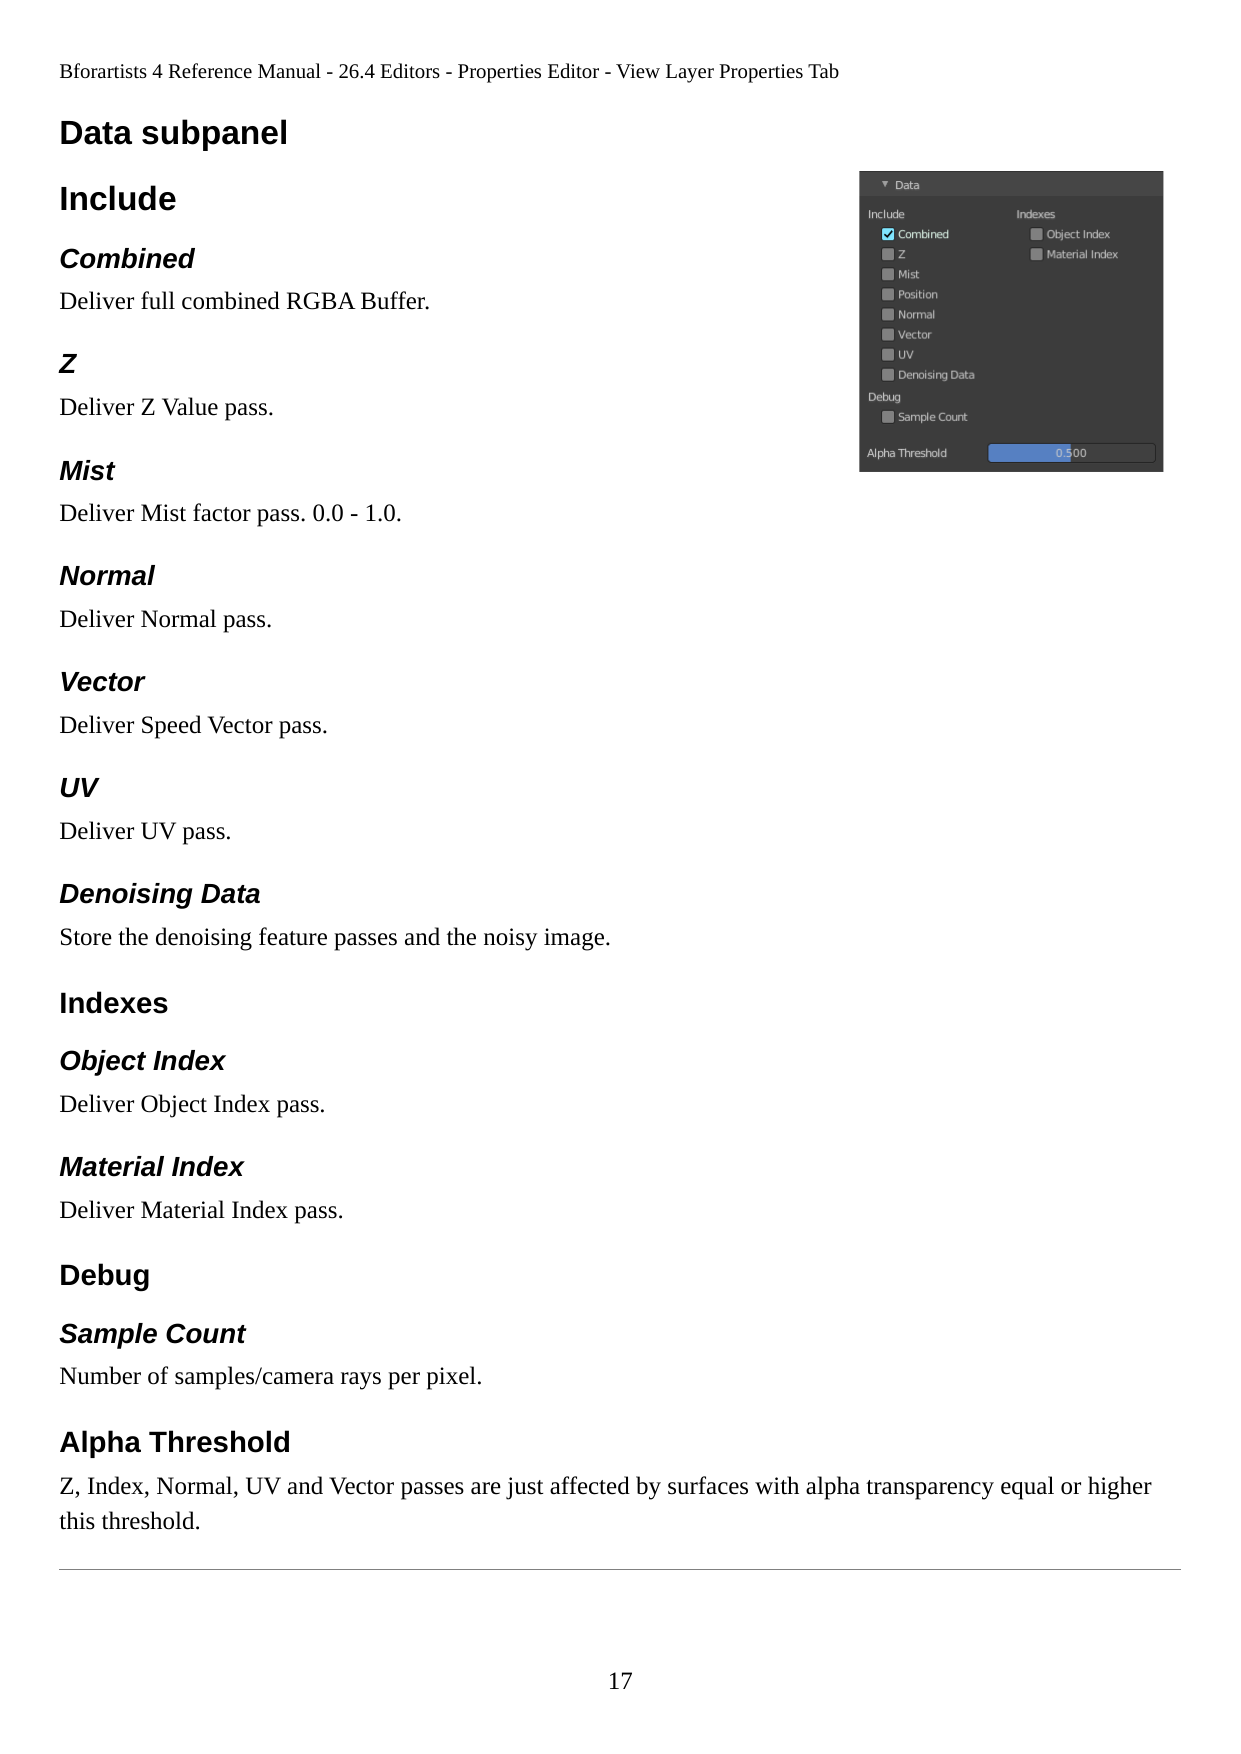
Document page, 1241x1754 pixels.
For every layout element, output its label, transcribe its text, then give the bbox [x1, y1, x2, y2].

subtitle Mist [59, 454, 1181, 486]
text Z, Index, Normal, UV and Vector passes are just affected by surfaces with alpha transparency equal or higher this threshold. [59, 1471, 1181, 1534]
subtitle Vector [59, 666, 1181, 698]
text Deliver Object Index pass. [59, 1089, 1181, 1117]
text Deliver UV pass. [59, 816, 1181, 845]
text Deliver Normal pass. [59, 604, 1181, 633]
subtitle Sample Count [59, 1317, 1181, 1349]
text Deliver Speed Vector pass. [59, 710, 1181, 739]
subtitle Debug [59, 1258, 1181, 1292]
picture [859, 171, 1164, 472]
subtitle Data subpanel [59, 113, 1181, 151]
subtitle [1164, 178, 1181, 217]
subtitle [1164, 242, 1181, 274]
subtitle [1164, 348, 1181, 380]
subtitle Denoising Data [59, 878, 1181, 909]
subtitle Object Index [59, 1044, 1181, 1076]
text Store the denoising feature passes and the noisy image. [59, 922, 1181, 951]
subtitle Material Index [59, 1150, 1181, 1182]
subtitle Include [59, 178, 859, 217]
text Deliver Material Index pass. [59, 1195, 1181, 1223]
subtitle UV [59, 772, 1181, 803]
text Number of samples/camera rays per pixel. [59, 1361, 1181, 1390]
text Deliver Z Value pass. [59, 392, 859, 421]
subtitle Normal [59, 560, 1181, 592]
subtitle Z [59, 348, 859, 380]
subtitle Combined [59, 242, 859, 274]
text Deliver Mist factor pass. 0.0 - 1.0. [59, 498, 1181, 527]
text [1164, 392, 1181, 421]
subtitle Indexes [59, 986, 1181, 1019]
subtitle Alpha Threshold [59, 1425, 1181, 1459]
text Deliver full combined RGBA Buffer. [59, 286, 859, 315]
